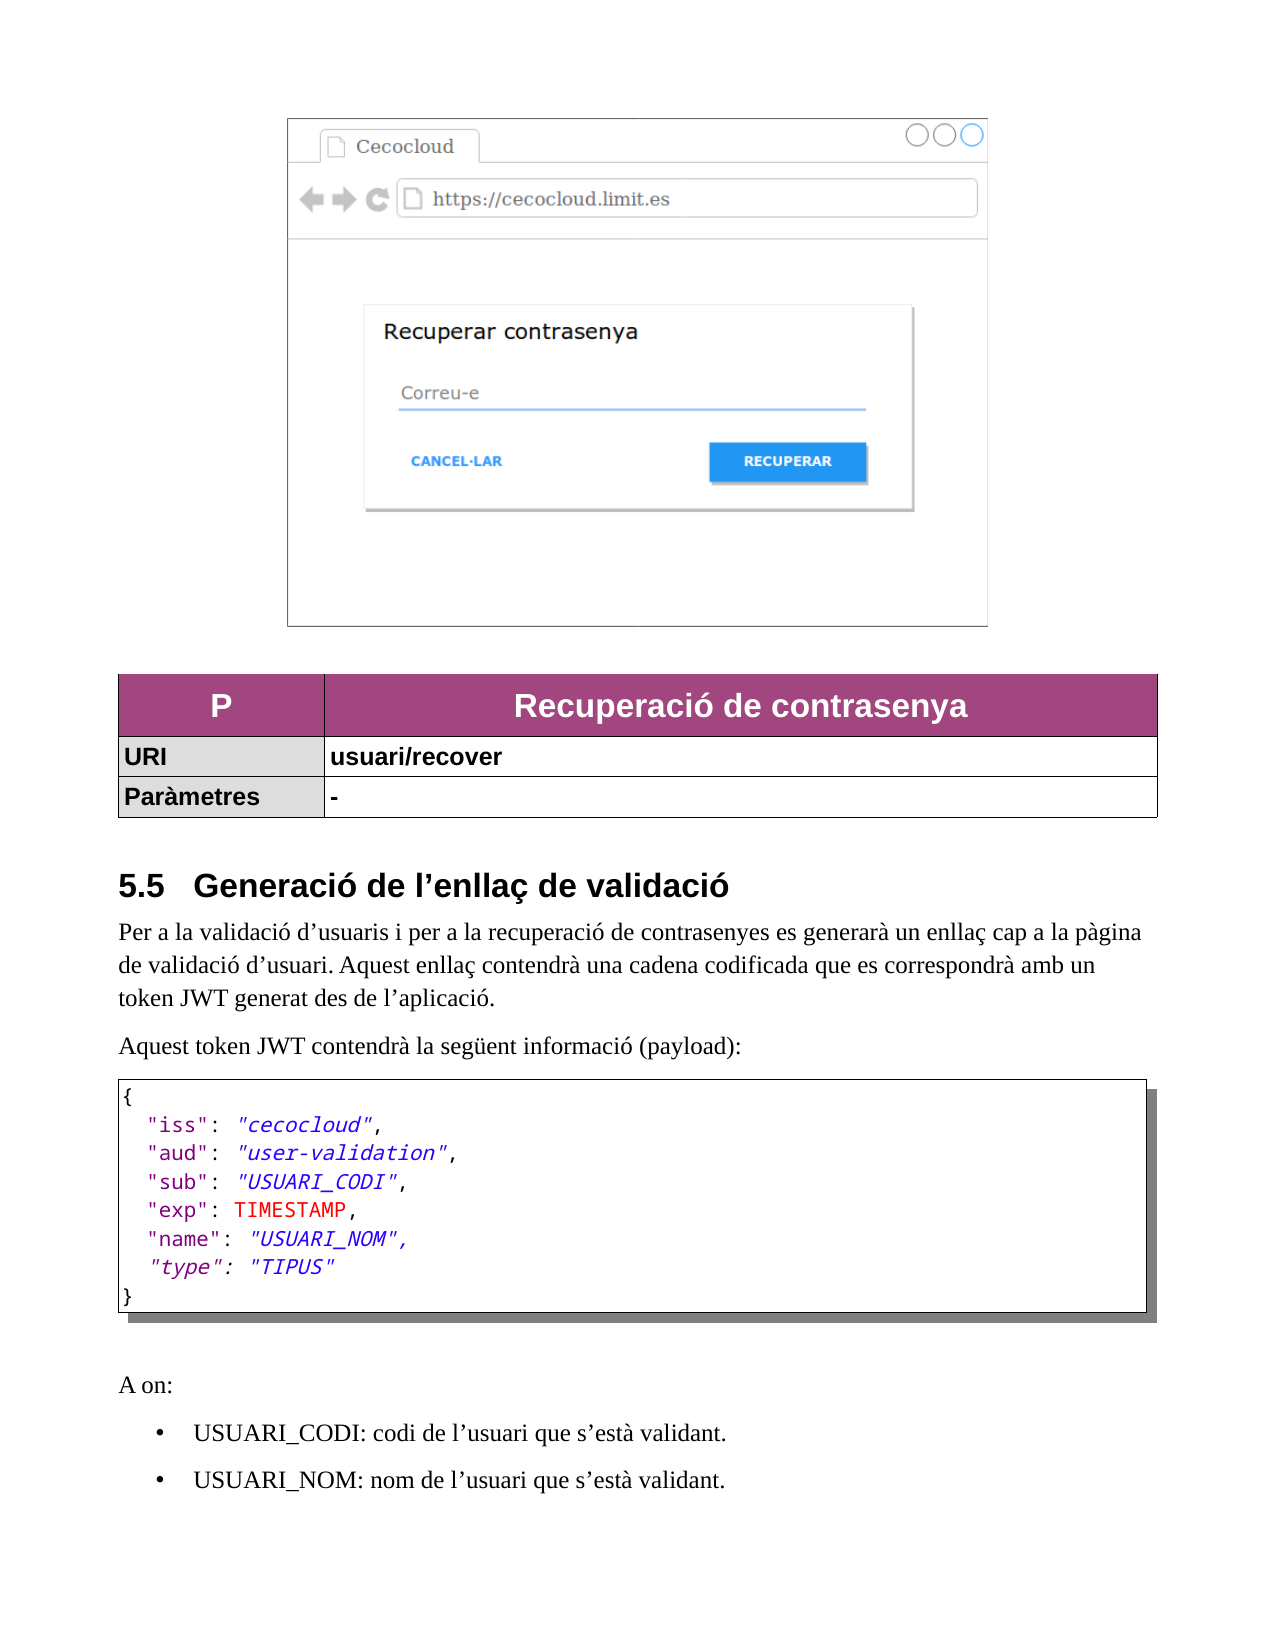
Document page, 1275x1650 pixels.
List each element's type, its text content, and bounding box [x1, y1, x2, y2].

text A on: [118, 1370, 1157, 1399]
table_header P [119, 674, 324, 736]
text "aud": "user-validation", [119, 1136, 1146, 1164]
list USUARI_NOM: nom de l’usuari que s’està validant. [156, 1465, 1157, 1494]
picture [287, 118, 988, 627]
text "sub": "USUARI_CODI", [119, 1164, 1146, 1192]
table_header Recuperació de contrasenya [325, 674, 1157, 736]
list USUARI_CODI: codi de l’usuari que s’està validant. [156, 1418, 1157, 1447]
text "exp": TIMESTAMP, [119, 1192, 1146, 1221]
table_cell URI [119, 737, 324, 776]
table_cell - [325, 777, 1157, 817]
text { [119, 1080, 1146, 1107]
text "type": "TIPUS" [119, 1249, 1146, 1278]
text Per a la validació d’usuaris i per a la recuperació de contrasenyes es generarà un enllaç cap a la pàgina de validació d’usuari. Aquest enllaç contendrà una cadena codificada que es correspondrà amb un token JWT generat des de l’aplicació. [118, 917, 1157, 1012]
table_cell Paràmetres [119, 777, 324, 817]
text "name": "USUARI_NOM", [119, 1221, 1146, 1249]
subtitle Generació de l’enllaç de validació [118, 866, 1157, 905]
table_cell usuari/recover [325, 737, 1157, 776]
text Aquest token JWT contendrà la següent informació (payload): [118, 1031, 1157, 1060]
text } [119, 1278, 1146, 1312]
text "iss": "cecocloud", [119, 1107, 1146, 1136]
